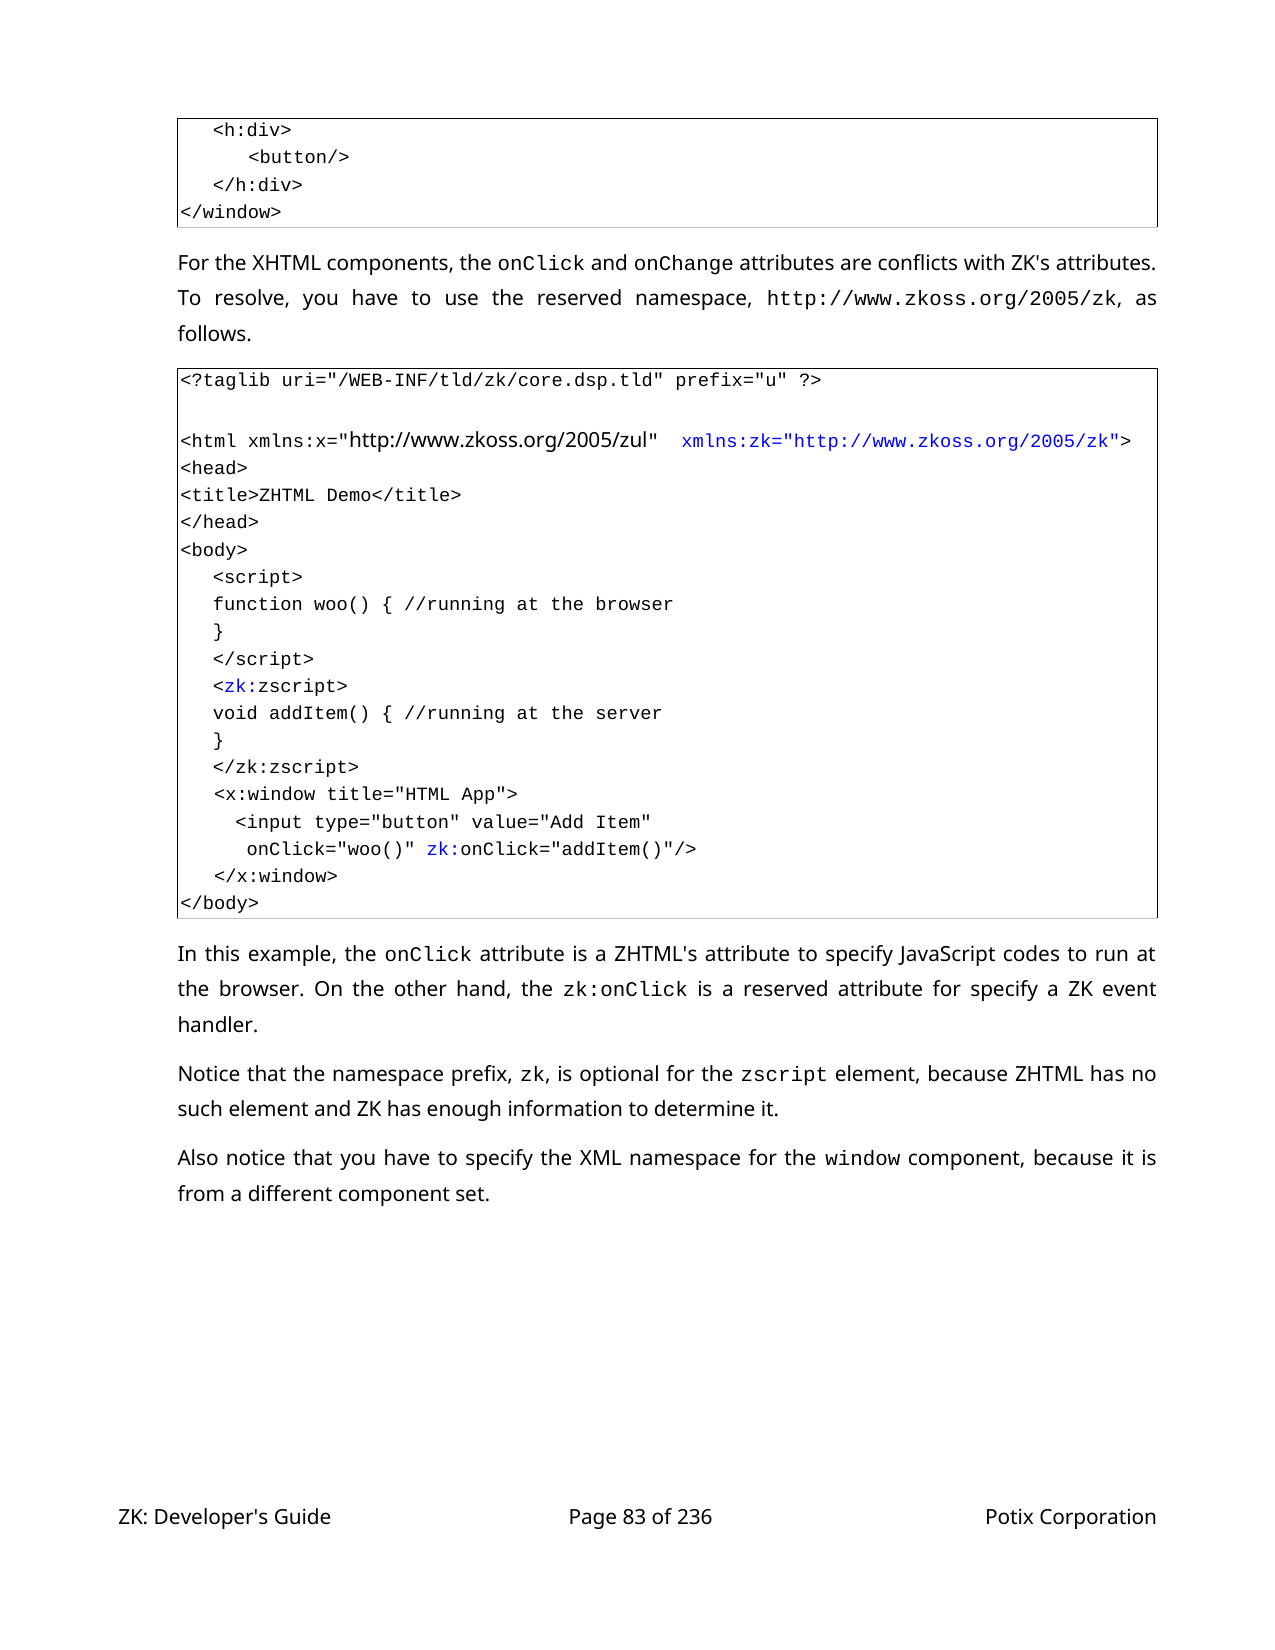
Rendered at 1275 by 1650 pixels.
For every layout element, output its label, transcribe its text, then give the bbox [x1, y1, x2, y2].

text <?taglib uri="/WEB-INF/tld/zk/core.dsp.tld" prefix="u" ?> [178, 369, 1157, 392]
text <input type="button" value="Add Item" [178, 809, 1157, 834]
text </h:div> [178, 172, 1157, 197]
text <title>ZHTML Demo</title> [178, 483, 1157, 507]
text </zk:zscript> [178, 755, 1157, 779]
text In this example, the onClick attribute is a ZHTML's attribute to specify JavaScript codes to run at the browser. On the other hand, the zk:onClick is a reserved attribute for specify a ZK event handler. [177, 939, 1157, 1038]
text <body> [178, 538, 1157, 562]
text void addItem() { //running at the server [178, 701, 1157, 725]
text <x:window title="HTML App"> [178, 782, 1157, 807]
text For the XHTML components, the onClick and onChange attributes are conflicts with ZK's attributes. To resolve, you have to use the reserved namespace, http://www.zkoss.org/2005/zk, as follows. [177, 248, 1157, 347]
text } [178, 619, 1157, 643]
text Also notice that you have to specify the XML namespace for the window component, because it is from a different component set. [177, 1143, 1157, 1207]
text <script> [178, 565, 1157, 589]
text function woo() { //running at the browser [178, 592, 1157, 616]
text <zk:zscript> [178, 673, 1157, 698]
text } [178, 728, 1157, 752]
text <h:div> [178, 119, 1157, 142]
text <button/> [178, 145, 1157, 169]
text </head> [178, 510, 1157, 535]
text </body> [178, 891, 1157, 918]
text Notice that the namespace prefix, zk, is optional for the zscript element, because ZHTML has no such element and ZK has enough information to determine it. [177, 1059, 1157, 1123]
text onClick="woo()" zk:onClick="addItem()"/> [178, 837, 1157, 861]
text <html xmlns:x="http://www.zkoss.org/2005/zul" xmlns:zk="http://www.zkoss.org/2005/zk"> [178, 422, 1157, 453]
text <head> [178, 456, 1157, 480]
text </x:window> [178, 864, 1157, 888]
text </script> [178, 646, 1157, 671]
text </window> [178, 200, 1157, 227]
